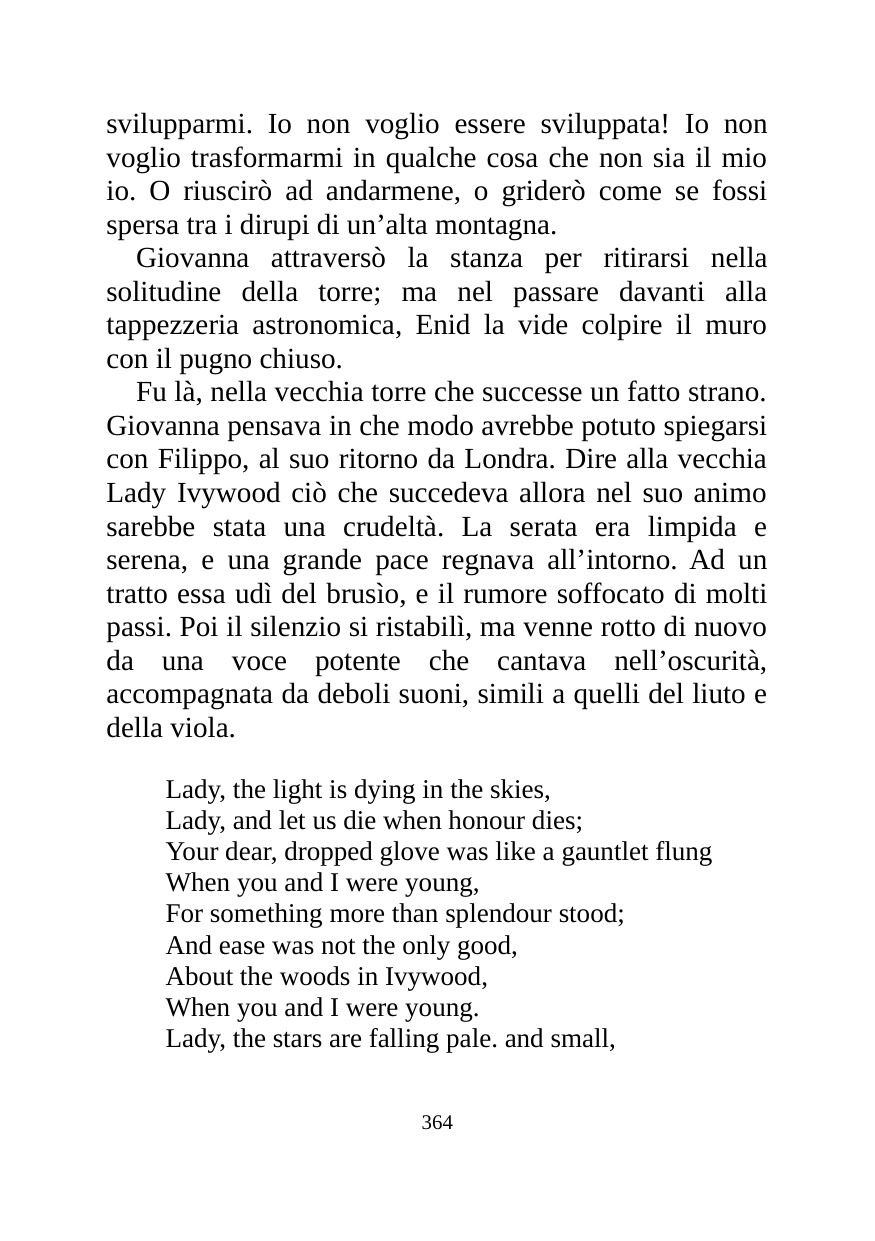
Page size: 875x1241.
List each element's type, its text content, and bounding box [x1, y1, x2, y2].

text Giovanna attraversò la stanza per ritirarsi nella solitudine della torre; ma nel passare davanti alla tappezzeria astronomica, Enid la vide colpire il muro con il pugno chiuso. [106, 240, 768, 374]
text Lady, the light is dying in the skies, Lady, and let us die when honour dies; Your dear, dropped glove was like a gauntlet flung When you and I were young, For something more than splendour stood; And ease was not the only good, About the woods in Ivywood, When you and I were young. Lady, the stars are falling pale. and small, [165, 773, 768, 1053]
text svilupparmi. Io non voglio essere sviluppata! Io non voglio trasformarmi in qualche cosa che non sia il mio io. O riuscirò ad andarmene, o griderò come se fossi spersa tra i dirupi di un’alta montagna. [106, 106, 768, 240]
text Fu là, nella vecchia torre che successe un fatto strano. Giovanna pensava in che modo avrebbe potuto spiegarsi con Filippo, al suo ritorno da Londra. Dire alla vecchia Lady Ivywood ciò che succedeva allora nel suo animo sarebbe stata una crudeltà. La serata era limpida e serena, e una grande pace regnava all’intorno. Ad un tratto essa udì del brusìo, e il rumore soffocato di molti passi. Poi il silenzio si ristabilì, ma venne rotto di nuovo da una voce potente che cantava nell’oscurità, accompagnata da deboli suoni, simili a quelli del liuto e della viola. [106, 374, 768, 743]
